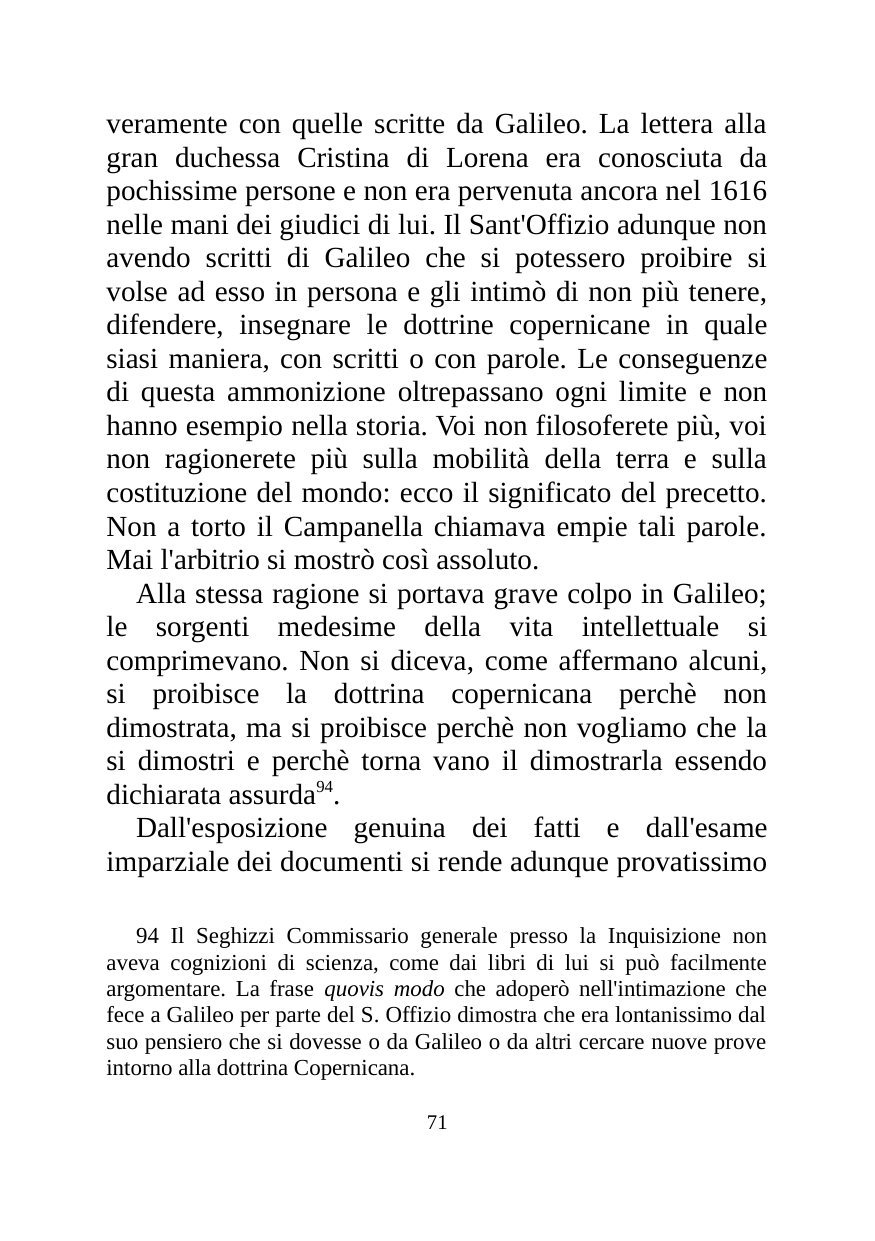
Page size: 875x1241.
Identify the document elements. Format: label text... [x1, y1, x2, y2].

text Alla stessa ragione si portava grave colpo in Galileo; le sorgenti medesime della vita intellettuale si comprimevano. Non si diceva, come affermano alcuni, si proibisce la dottrina copernicana perchè non dimostrata, ma si proibisce perchè non vogliamo che la si dimostri e perchè torna vano il dimostrarla essendo dichiarata assurda. [106, 576, 768, 811]
text veramente con quelle scritte da Galileo. La lettera alla gran duchessa Cristina di Lorena era conosciuta da pochissime persone e non era pervenuta ancora nel 1616 nelle mani dei giudici di lui. Il Sant'Offizio adunque non avendo scritti di Galileo che si potessero proibire si volse ad esso in persona e gli intimò di non più tenere, difendere, insegnare le dottrine copernicane in quale siasi maniera, con scritti o con parole. Le conseguenze di questa ammonizione oltrepassano ogni limite e non hanno esempio nella storia. Voi non filosoferete più, voi non ragionerete più sulla mobilità della terra e sulla costituzione del mondo: ecco il significato del precetto. Non a torto il Campanella chiamava empie tali parole. Mai l'arbitrio si mostrò così assoluto. [106, 106, 768, 576]
text Dall'esposizione genuina dei fatti e dall'esame imparziale dei documenti si rende adunque provatissimo [106, 811, 768, 878]
text Il Seghizzi Commissario generale presso la Inquisizione non aveva cognizioni di scienza, come dai libri di lui si può facilmente argomentare. La frase quovis modo che adoperò nell'intimazione che fece a Galileo per parte del S. Offizio dimostra che era lontanissimo dal suo pensiero che si dovesse o da Galileo o da altri cercare nuove prove intorno alla dottrina Copernicana. [106, 922, 768, 1080]
